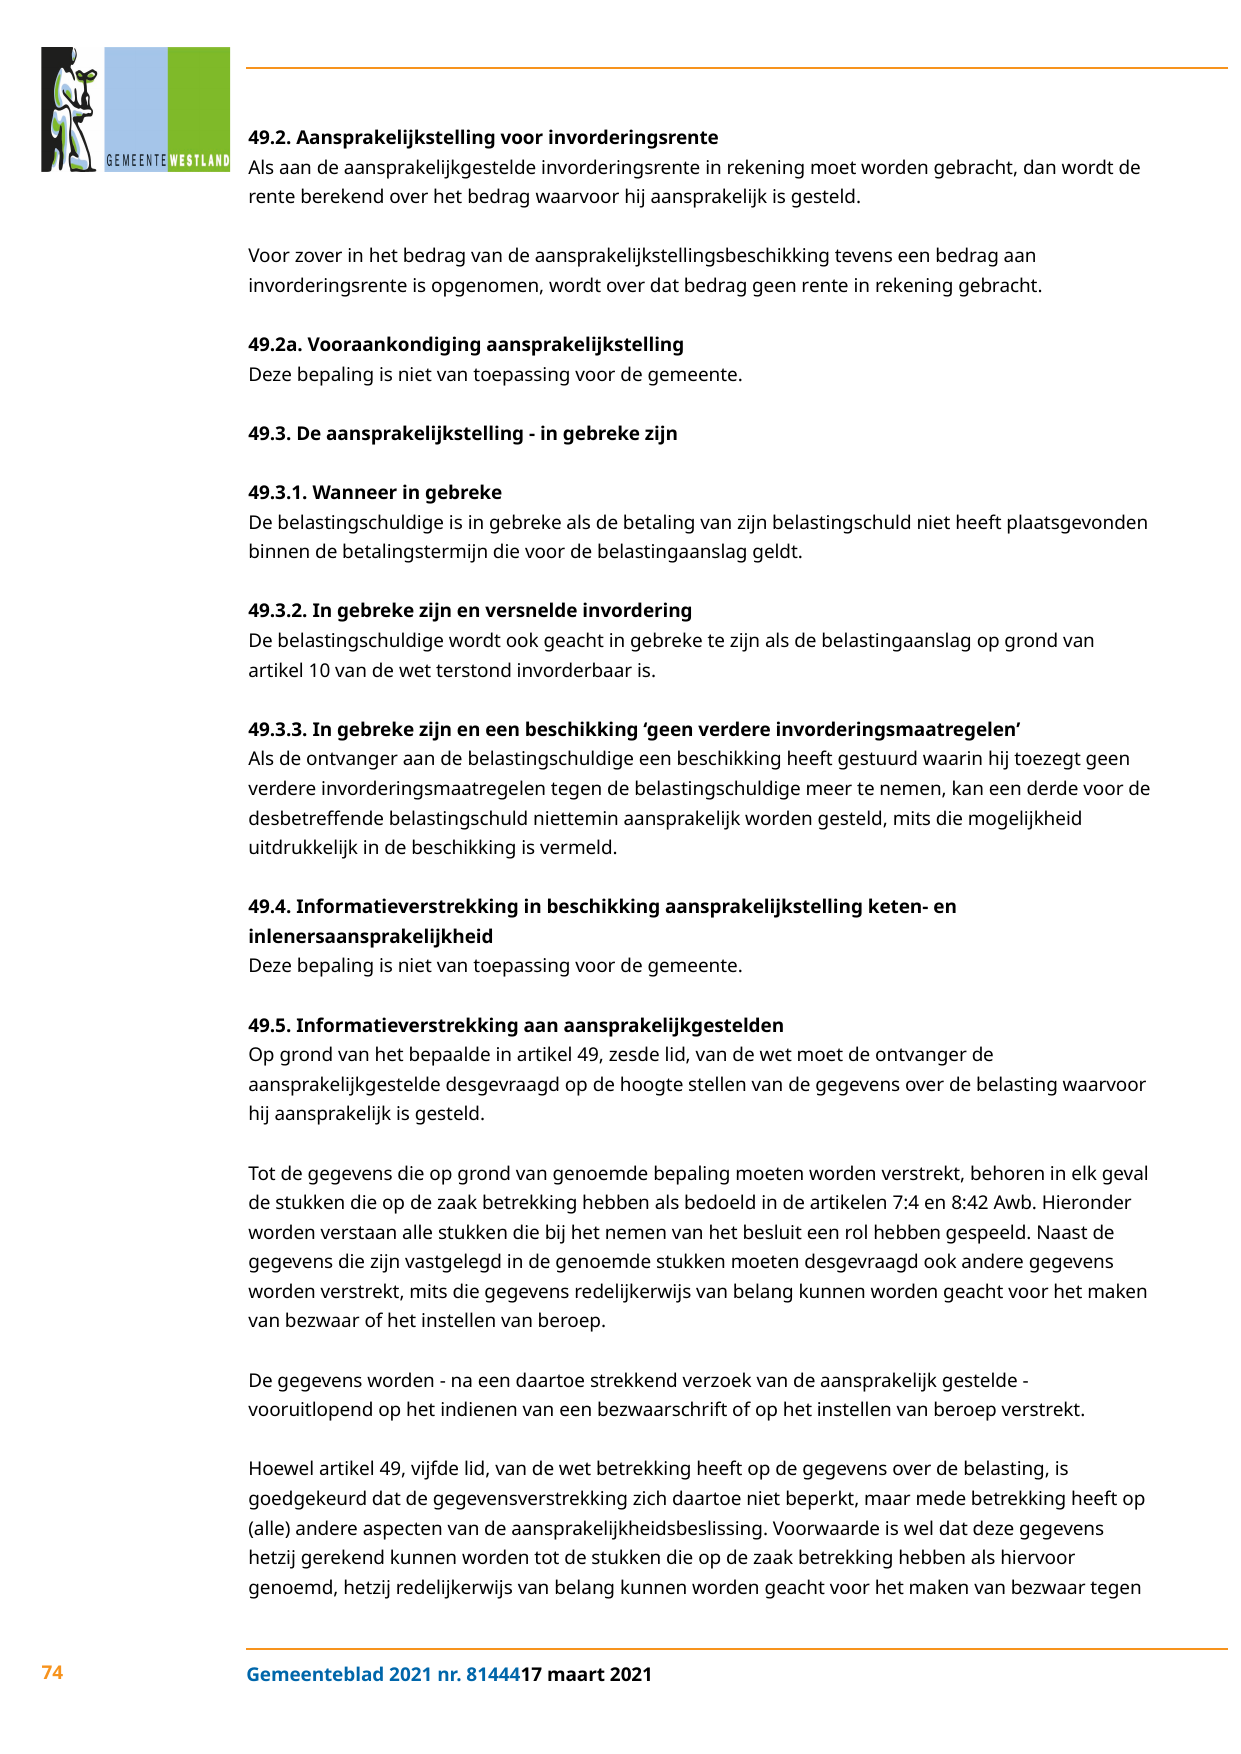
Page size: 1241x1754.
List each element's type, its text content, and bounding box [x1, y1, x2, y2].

text Tot de gegevens die op grond van genoemde bepaling moeten worden verstrekt, behoren in elk geval de stukken die op de zaak betrekking hebben als bedoeld in de artikelen 7:4 en 8:42 Awb. Hieronder worden verstaan alle stukken die bij het nemen van het besluit een rol hebben gespeeld. Naast de gegevens die zijn vastgelegd in de genoemde stukken moeten desgevraagd ook andere gegevens worden verstrekt, mits die gegevens redelijkerwijs van belang kunnen worden geacht voor het maken van bezwaar of het instellen van beroep. [248, 1160, 1152, 1333]
text 49.2. Aansprakelijkstelling voor invorderingsrente [248, 124, 1152, 150]
text Voor zover in het bedrag van de aansprakelijkstellingsbeschikking tevens een bedrag aan invorderingsrente is opgenomen, wordt over dat bedrag geen rente in rekening gebracht. [248, 243, 1152, 298]
text Deze bepaling is niet van toepassing voor de gemeente. [248, 361, 1152, 387]
text Hoewel artikel 49, vijfde lid, van de wet betrekking heeft op de gegevens over de belasting, is goedgekeurd dat de gegevensverstrekking zich daartoe niet beperkt, maar mede betrekking heeft op (alle) andere aspecten van de aansprakelijkheidsbeslissing. Voorwaarde is wel dat deze gegevens hetzij gerekend kunnen worden tot de stukken die op de zaak betrekking hebben als hiervoor genoemd, hetzij redelijkerwijs van belang kunnen worden geacht voor het maken van bezwaar tegen [248, 1456, 1152, 1600]
text 49.5. Informatieverstrekking aan aansprakelijkgestelden [248, 1012, 1152, 1038]
text 49.3.2. In gebreke zijn en versnelde invordering [248, 598, 1152, 623]
text 49.3.3. In gebreke zijn en een beschikking ‘geen verdere invorderingsmaatregelen’ [248, 716, 1152, 742]
text De gegevens worden - na een daartoe strekkend verzoek van de aansprakelijk gestelde - vooruitlopend op het indienen van een bezwaarschrift of op het instellen van beroep verstrekt. [248, 1367, 1152, 1422]
picture [41, 47, 231, 172]
text De belastingschuldige is in gebreke als de betaling van zijn belastingschuld niet heeft plaatsgevonden binnen de betalingstermijn die voor de belastingaanslag geldt. [248, 509, 1152, 564]
text Op grond van het bepaalde in artikel 49, zesde lid, van de wet moet de ontvanger de aansprakelijkgestelde desgevraagd op de hoogte stellen van de gegevens over de belasting waarvoor hij aansprakelijk is gesteld. [248, 1041, 1152, 1126]
text 49.2a. Vooraankondiging aansprakelijkstelling [248, 331, 1152, 357]
text 49.3.1. Wanneer in gebreke [248, 479, 1152, 505]
text 49.3. De aansprakelijkstelling - in gebreke zijn [248, 420, 1152, 446]
text Deze bepaling is niet van toepassing voor de gemeente. [248, 953, 1152, 978]
text De belastingschuldige wordt ook geacht in gebreke te zijn als de belastingaanslag op grond van artikel 10 van de wet terstond invorderbaar is. [248, 627, 1152, 683]
text Als aan de aansprakelijkgestelde invorderingsrente in rekening moet worden gebracht, dan wordt de rente berekend over het bedrag waarvoor hij aansprakelijk is gesteld. [248, 154, 1152, 209]
text 49.4. Informatieverstrekking in beschikking aansprakelijkstelling keten- en inlenersaansprakelijkheid [248, 893, 1152, 949]
text Als de ontvanger aan de belastingschuldige een beschikking heeft gestuurd waarin hij toezegt geen verdere invorderingsmaatregelen tegen de belastingschuldige meer te nemen, kan een derde voor de desbetreffende belastingschuld niettemin aansprakelijk worden gesteld, mits die mogelijkheid uitdrukkelijk in de beschikking is vermeld. [248, 746, 1152, 860]
